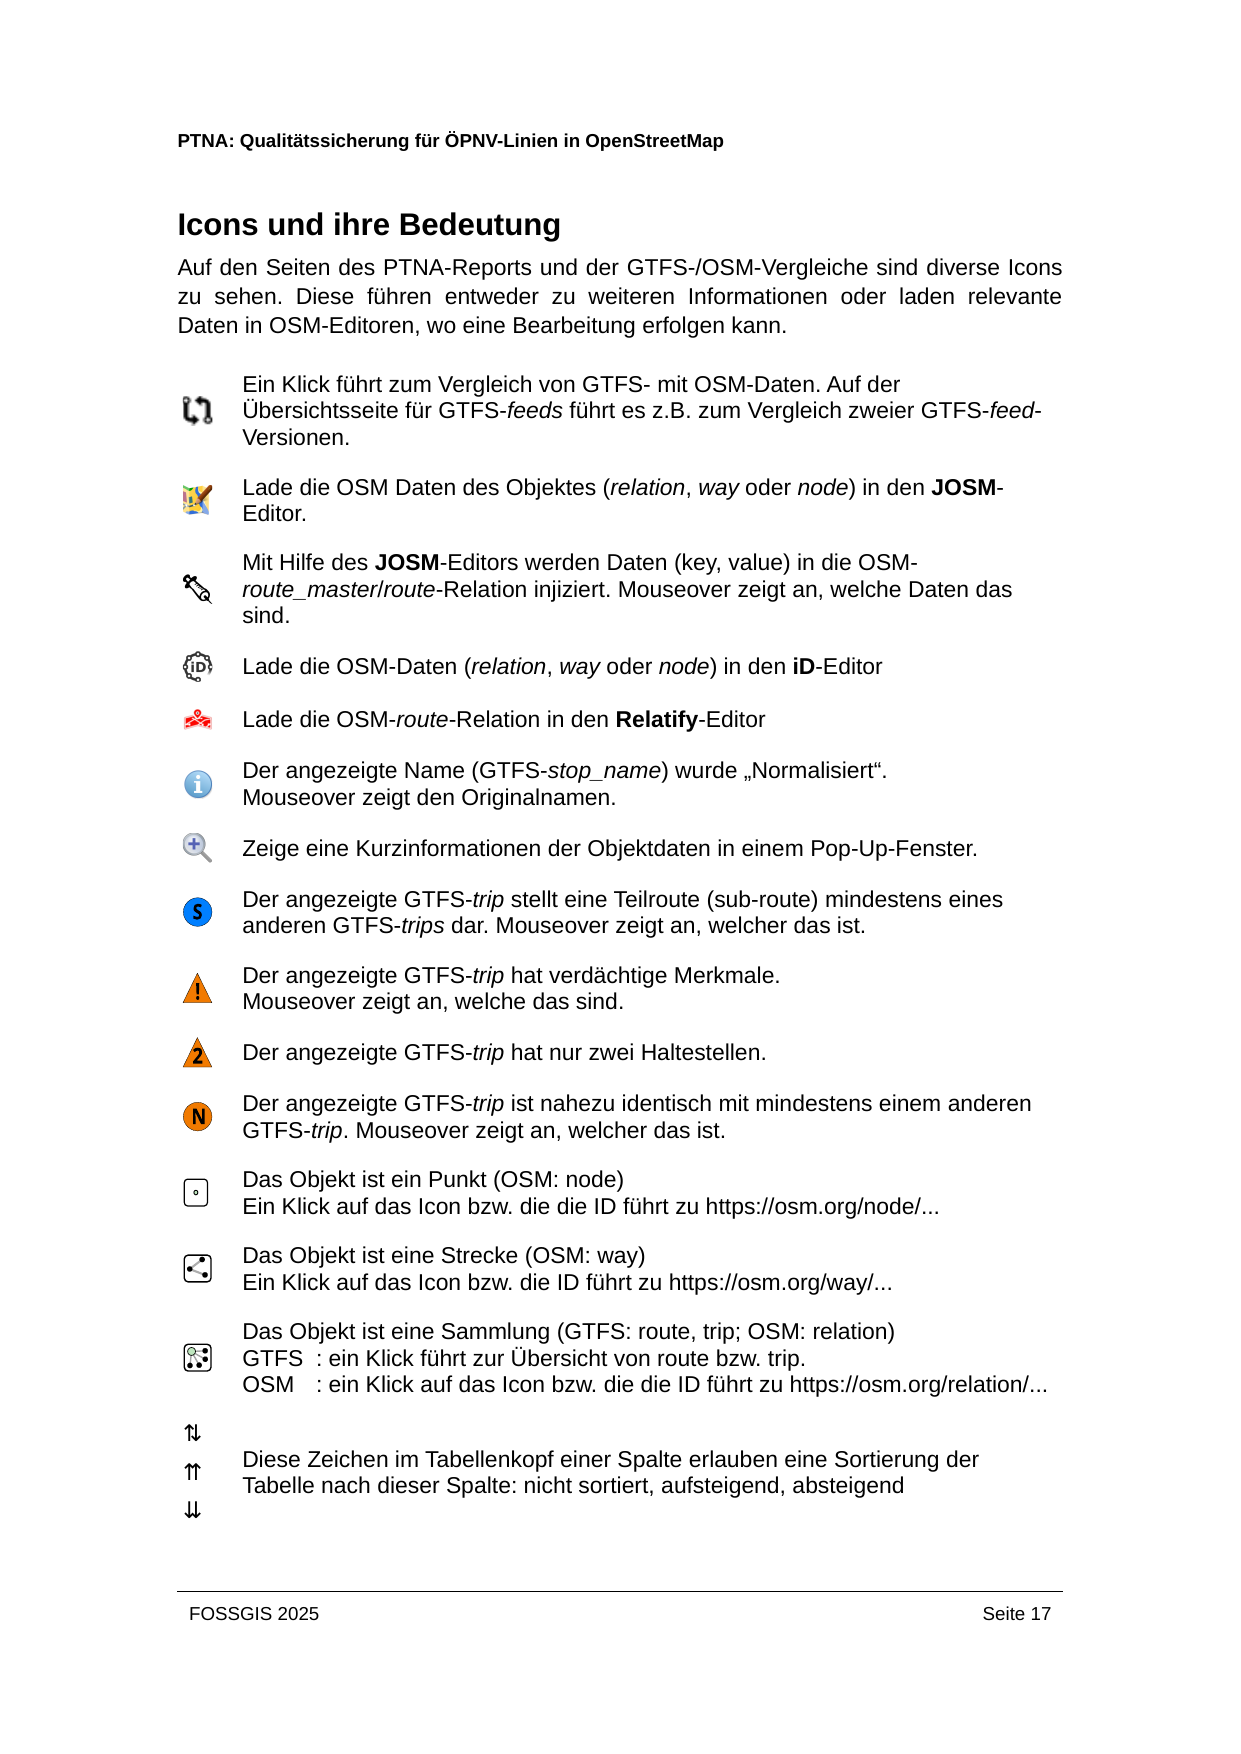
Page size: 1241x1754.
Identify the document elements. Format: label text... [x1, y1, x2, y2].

table_cell Mit Hilfe des JOSM-Editors werden Daten (key, value) in die OSM-route_master/route-Relation injiziert. Mouseover zeigt an, welche Daten das sind. [236, 532, 1063, 634]
picture [182, 485, 213, 515]
table_cell ⇅ ⇈ ⇊ [177, 1403, 236, 1530]
table_cell [177, 1149, 236, 1225]
table_cell Lade die OSM-Daten (relation, way oder node) in den iD-Editor [236, 634, 1063, 687]
picture [182, 574, 213, 604]
table_cell [177, 1073, 236, 1149]
table_cell [177, 944, 236, 1020]
table_cell [177, 687, 236, 739]
table_cell [177, 868, 236, 944]
table_cell Zeige eine Kurzinformationen der Objektdaten in einem Pop-Up-Fenster. [236, 816, 1063, 868]
table_cell [177, 1301, 236, 1403]
picture [182, 833, 213, 863]
table_cell Der angezeigte Name (GTFS-stop_name) wurde „Normalisiert“. Mouseover zeigt den Originalnamen. [236, 740, 1063, 816]
table_cell Der angezeigte GTFS-trip hat nur zwei Haltestellen. [236, 1020, 1063, 1073]
table_cell [177, 634, 236, 687]
table_cell [177, 532, 236, 634]
table_cell [177, 740, 236, 816]
table_cell Lade die OSM-route-Relation in den Relatify-Editor [236, 687, 1063, 739]
table_header [177, 354, 236, 456]
subtitle Icons und ihre Bedeutung [177, 206, 1063, 242]
text Auf den Seiten des PTNA-Reports und der GTFS-/OSM-Vergleiche sind diverse Icons zu sehen. Diese führen entweder zu weiteren Informationen oder laden relevante Daten in OSM-Editoren, wo eine Bearbeitung erfolgen kann. [177, 254, 1063, 338]
table_cell Diese Zeichen im Tabellenkopf einer Spalte erlauben eine Sortierung der Tabelle nach dieser Spalte: nicht sortiert, aufsteigend, absteigend [236, 1403, 1063, 1530]
table_cell [177, 1225, 236, 1301]
table_cell Der angezeigte GTFS-trip hat verdächtige Merkmale. Mouseover zeigt an, welche das sind. [236, 944, 1063, 1020]
table_header Ein Klick führt zum Vergleich von GTFS- mit OSM-Daten. Auf der Übersichtsseite für GTFS-feeds führt es z.B. zum Vergleich zweier GTFS-feed-Versionen. [236, 354, 1063, 456]
picture [182, 704, 213, 734]
table_cell Der angezeigte GTFS-trip ist nahezu identisch mit mindestens einem anderen GTFS-trip. Mouseover zeigt an, welcher das ist. [236, 1073, 1063, 1149]
table_cell Das Objekt ist ein Punkt (OSM: node) Ein Klick auf das Icon bzw. die die ID führt zu https://osm.org/node/... [236, 1149, 1063, 1225]
picture [182, 651, 213, 682]
table_cell [177, 1020, 236, 1073]
table_cell Der angezeigte GTFS-trip stellt eine Teilroute (sub-route) mindestens eines anderen GTFS-trips dar. Mouseover zeigt an, welcher das ist. [236, 868, 1063, 944]
picture [182, 396, 213, 426]
table_cell Das Objekt ist eine Strecke (OSM: way) Ein Klick auf das Icon bzw. die ID führt zu https://osm.org/way/... [236, 1225, 1063, 1301]
picture [182, 768, 213, 799]
table_cell Das Objekt ist eine Sammlung (GTFS: route, trip; OSM: relation) GTFS : ein Klick führt zur Übersicht von route bzw. trip. OSM : ein Klick auf das Icon bzw. die die ID führt zu https://osm.org/relation/... [236, 1301, 1063, 1403]
table_cell [177, 456, 236, 532]
table_cell Lade die OSM Daten des Objektes (relation, way oder node) in den JOSM-Editor. [236, 456, 1063, 532]
table_cell [177, 816, 236, 868]
